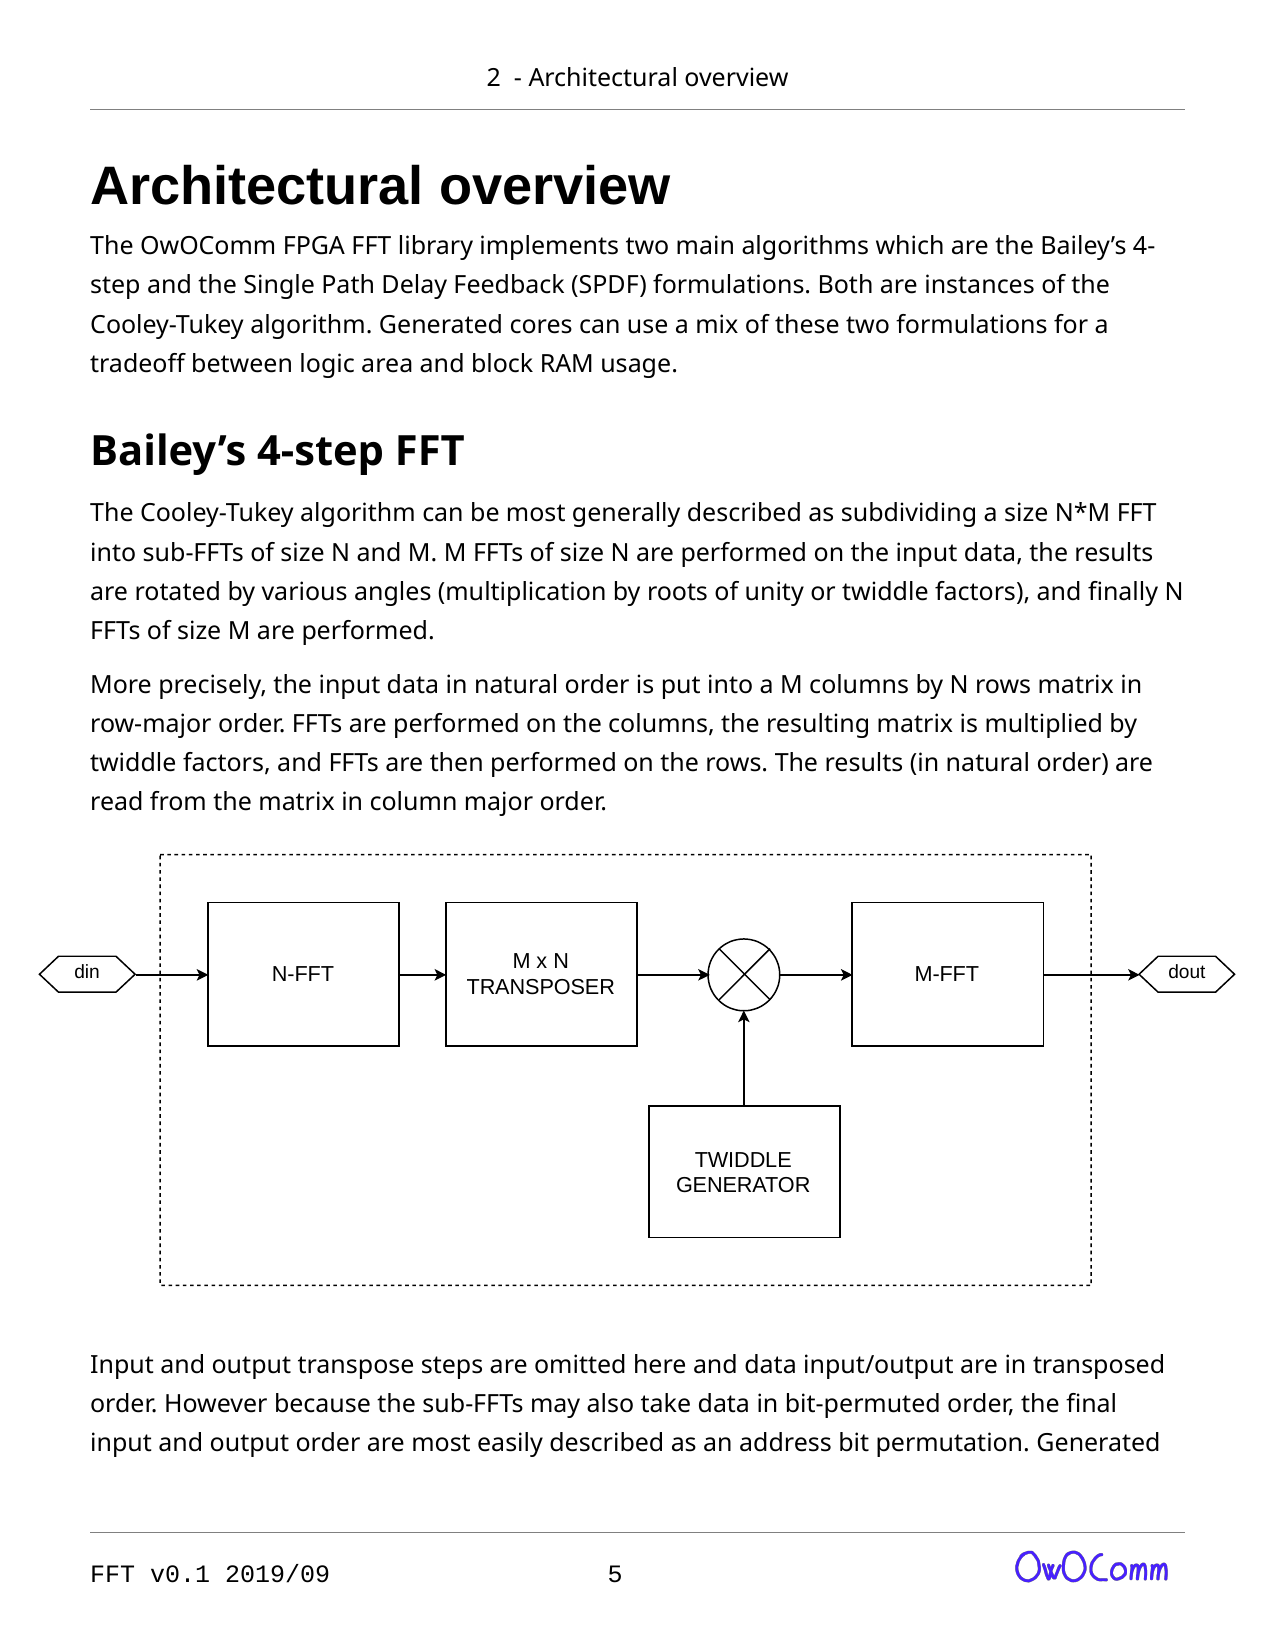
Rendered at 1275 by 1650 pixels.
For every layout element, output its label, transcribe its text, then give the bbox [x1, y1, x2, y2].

text More precisely, the input data in natural order is put into a M columns by N rows matrix in row-major order. FFTs are performed on the columns, the resulting matrix is multiplied by twiddle factors, and FFTs are then performed on the rows. The results (in natural order) are read from the matrix in column major order. [90, 666, 1185, 818]
text The OwOComm FPGA FFT library implements two main algorithms which are the Bailey’s 4-step and the Single Path Delay Feedback (SPDF) formulations. Both are instances of the Cooley-Tukey algorithm. Generated cores can use a mix of these two formulations for a tradeoff between logic area and block RAM usage. [90, 228, 1185, 379]
subtitle Architectural overview [90, 154, 1185, 216]
subtitle Bailey’s 4-step FFT [90, 420, 1185, 477]
text Input and output transpose steps are omitted here and data input/output are in transposed order. However because the sub-FFTs may also take data in bit-permuted order, the final input and output order are most easily described as an address bit permutation. Generated [90, 1346, 1185, 1459]
picture [1005, 1544, 1178, 1589]
text The Cooley-Tukey algorithm can be most generally described as subdividing a size N*M FFT into sub-FFTs of size N and M. M FFTs of size N are performed on the input data, the results are rotated by various angles (multiplication by roots of unity or twiddle factors), and finally N FFTs of size M are performed. [90, 495, 1185, 647]
